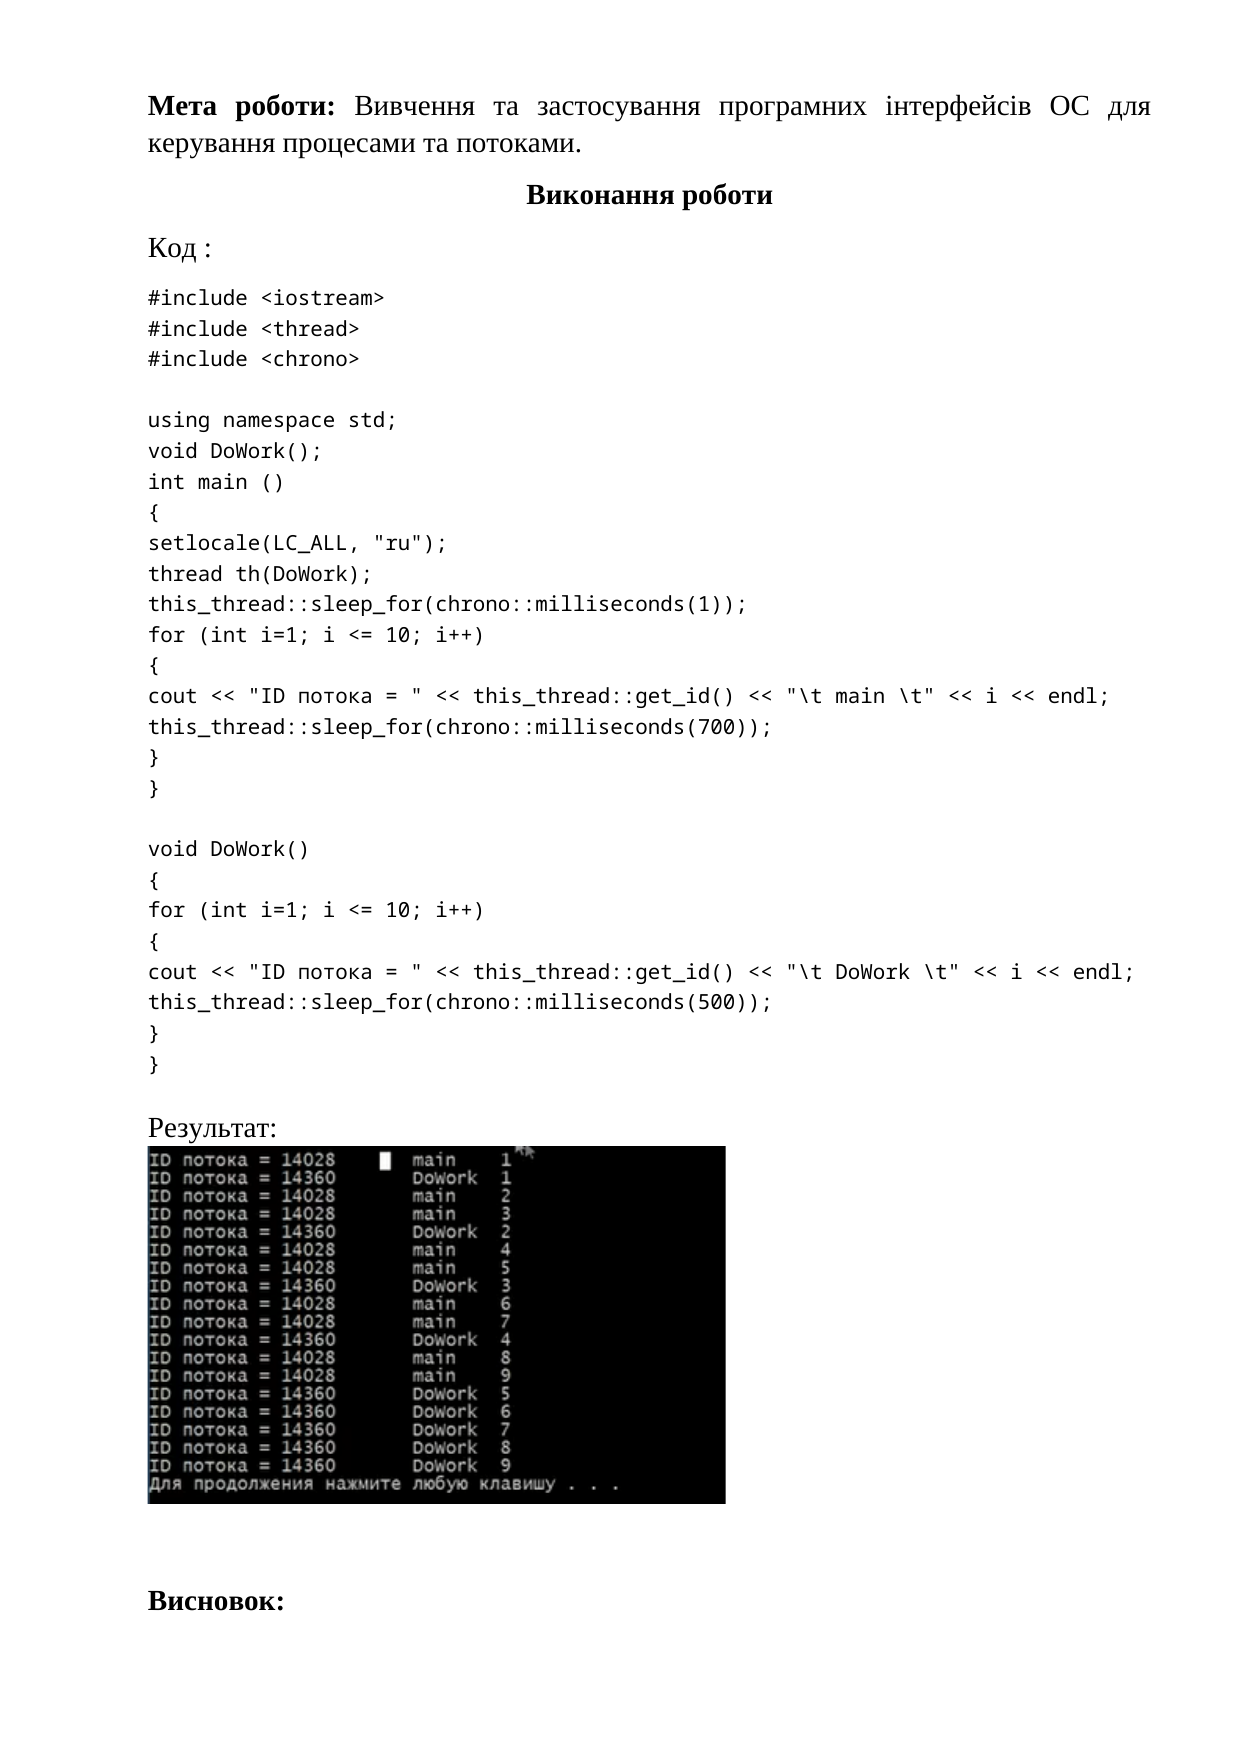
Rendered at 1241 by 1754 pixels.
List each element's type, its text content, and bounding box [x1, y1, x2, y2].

text this_thread::sleep_for(chrono::milliseconds(500)); [148, 987, 1152, 1016]
text #include <iostream> [148, 283, 1152, 312]
text Мета роботи: Вивчення та застосування програмних інтерфейсів ОС для керування процесами та потоками. [148, 88, 1152, 158]
text #include <chrono> [148, 344, 1152, 373]
text Виконання роботи [148, 177, 1152, 211]
text Результат: [148, 1110, 1152, 1143]
text thread th(DoWork); [148, 559, 1152, 587]
text this_thread::sleep_for(chrono::milliseconds(1)); [148, 589, 1152, 618]
text { [148, 926, 1152, 955]
text { [148, 865, 1152, 893]
text { [148, 651, 1152, 679]
text cout << "ID потока = " << this_thread::get_id() << "\t DoWork \t" << i << endl; [148, 957, 1152, 985]
text for (int i=1; i <= 10; i++) [148, 620, 1152, 648]
text setlocale(LC_ALL, "ru"); [148, 528, 1152, 557]
text using namespace std; [148, 406, 1152, 434]
text void DoWork() [148, 834, 1152, 863]
text int main () [148, 467, 1152, 495]
text } [148, 1018, 1152, 1047]
text { [148, 497, 1152, 526]
text void DoWork(); [148, 436, 1152, 465]
text } [148, 1049, 1152, 1077]
text #include <thread> [148, 314, 1152, 342]
text this_thread::sleep_for(chrono::milliseconds(700)); [148, 712, 1152, 740]
text Код : [148, 230, 1152, 264]
text Висновок: [148, 1583, 1152, 1616]
text for (int i=1; i <= 10; i++) [148, 896, 1152, 924]
picture [147, 1146, 726, 1504]
text cout << "ID потока = " << this_thread::get_id() << "\t main \t" << i << endl; [148, 681, 1152, 710]
text } [148, 773, 1152, 802]
text } [148, 742, 1152, 771]
